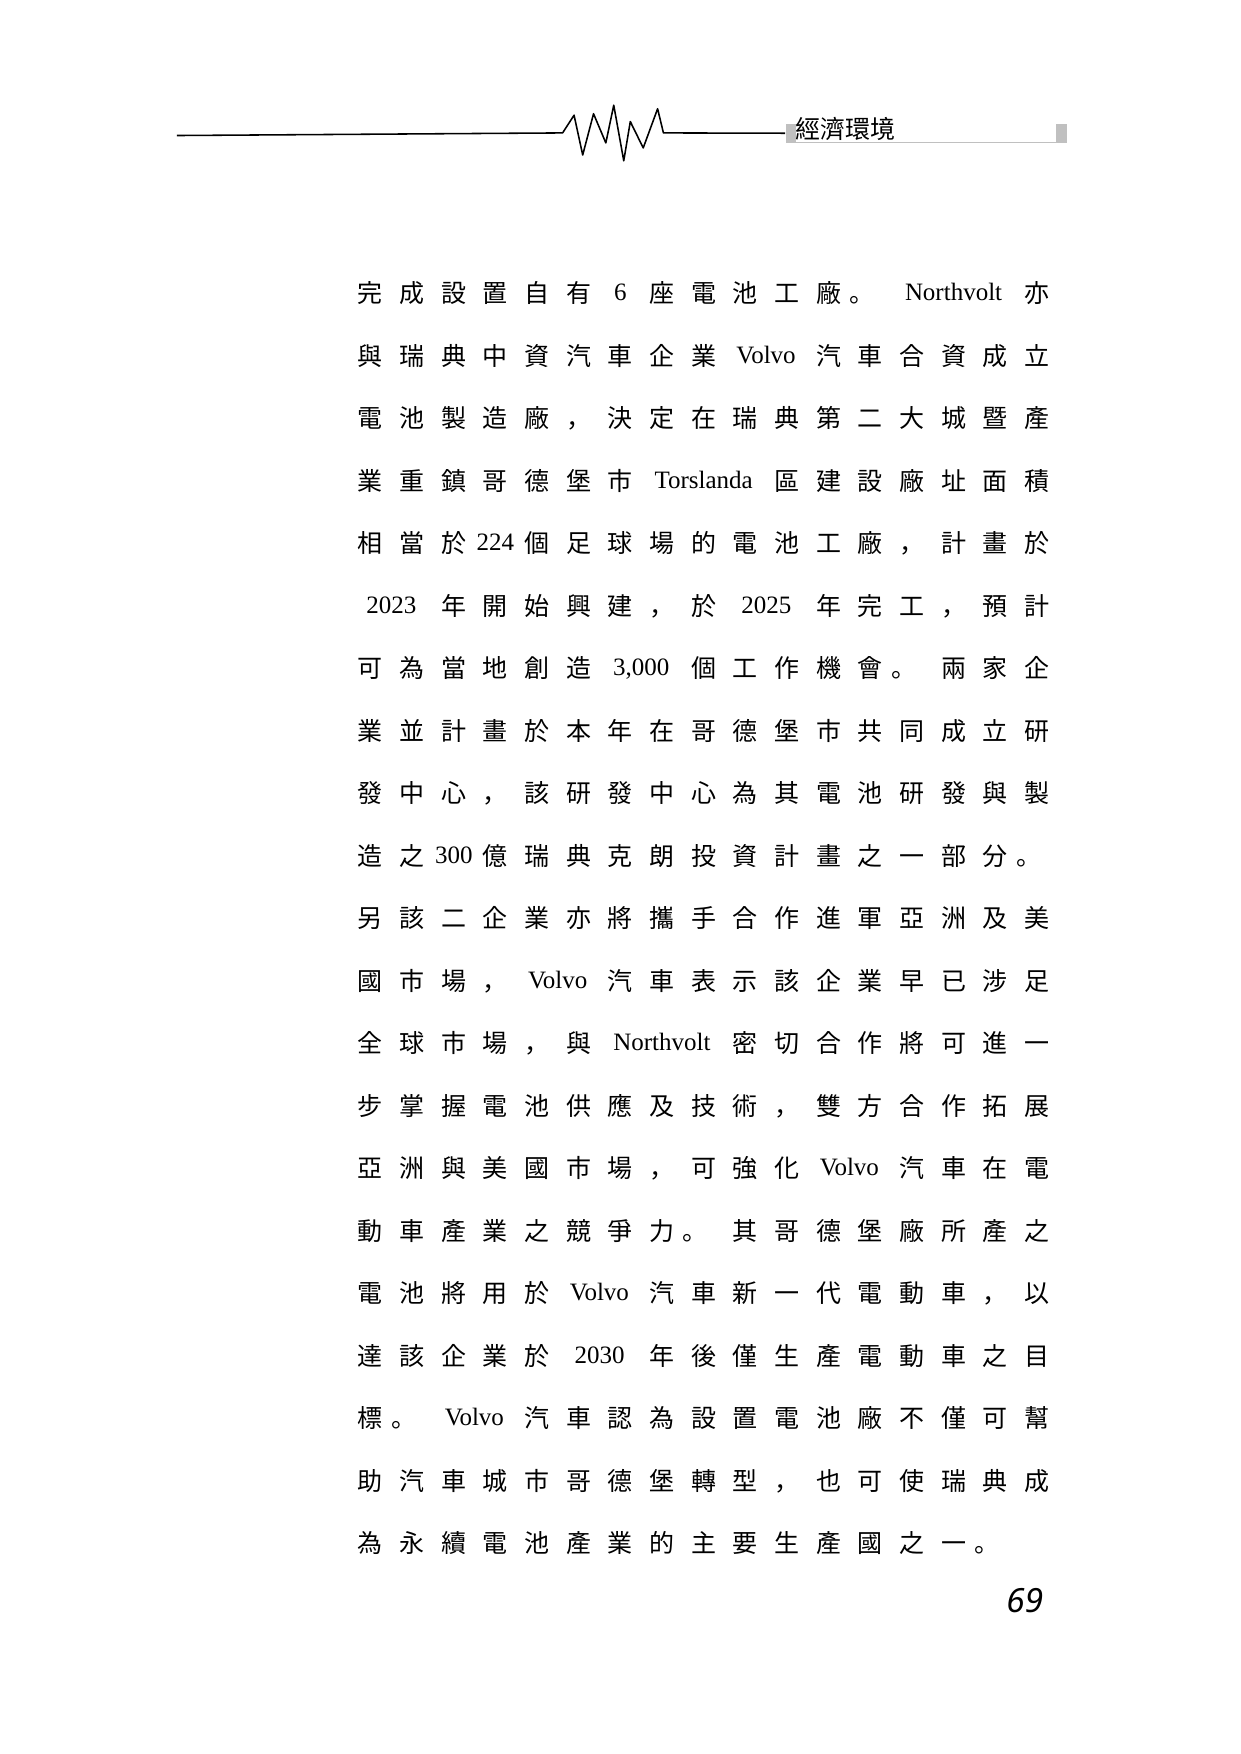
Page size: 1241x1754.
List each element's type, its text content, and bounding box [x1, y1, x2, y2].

text 完成設置自有6座電池工廠。Northvolt亦與瑞典中資汽車企業Volvo汽車合資成立電池製造廠，決定在瑞典第二大城暨產業重鎮哥德堡市Torslanda區建設廠址面積相當於224個足球場的電池工廠，計畫於2023年開始興建，於2025年完工，預計可為當地創造3,000個工作機會。兩家企業並計畫於本年在哥德堡市共同成立研發中心，該研發中心為其電池研發與製造之300億瑞典克朗投資計畫之一部分。另該二企業亦將攜手合作進軍亞洲及美國市場，Volvo汽車表示該企業早已涉足全球市場，與Northvolt密切合作將可進一步掌握電池供應及技術，雙方合作拓展亞洲與美國市場，可強化Volvo汽車在電動車產業之競爭力。其哥德堡廠所產之電池將用於Volvo汽車新一代電動車，以達該企業於2030年後僅生產電動車之目標。Volvo汽車認為設置電池廠不僅可幫助汽車城市哥德堡轉型，也可使瑞典成為永續電池產業的主要生產國之一。 [330, 250, 1058, 1563]
